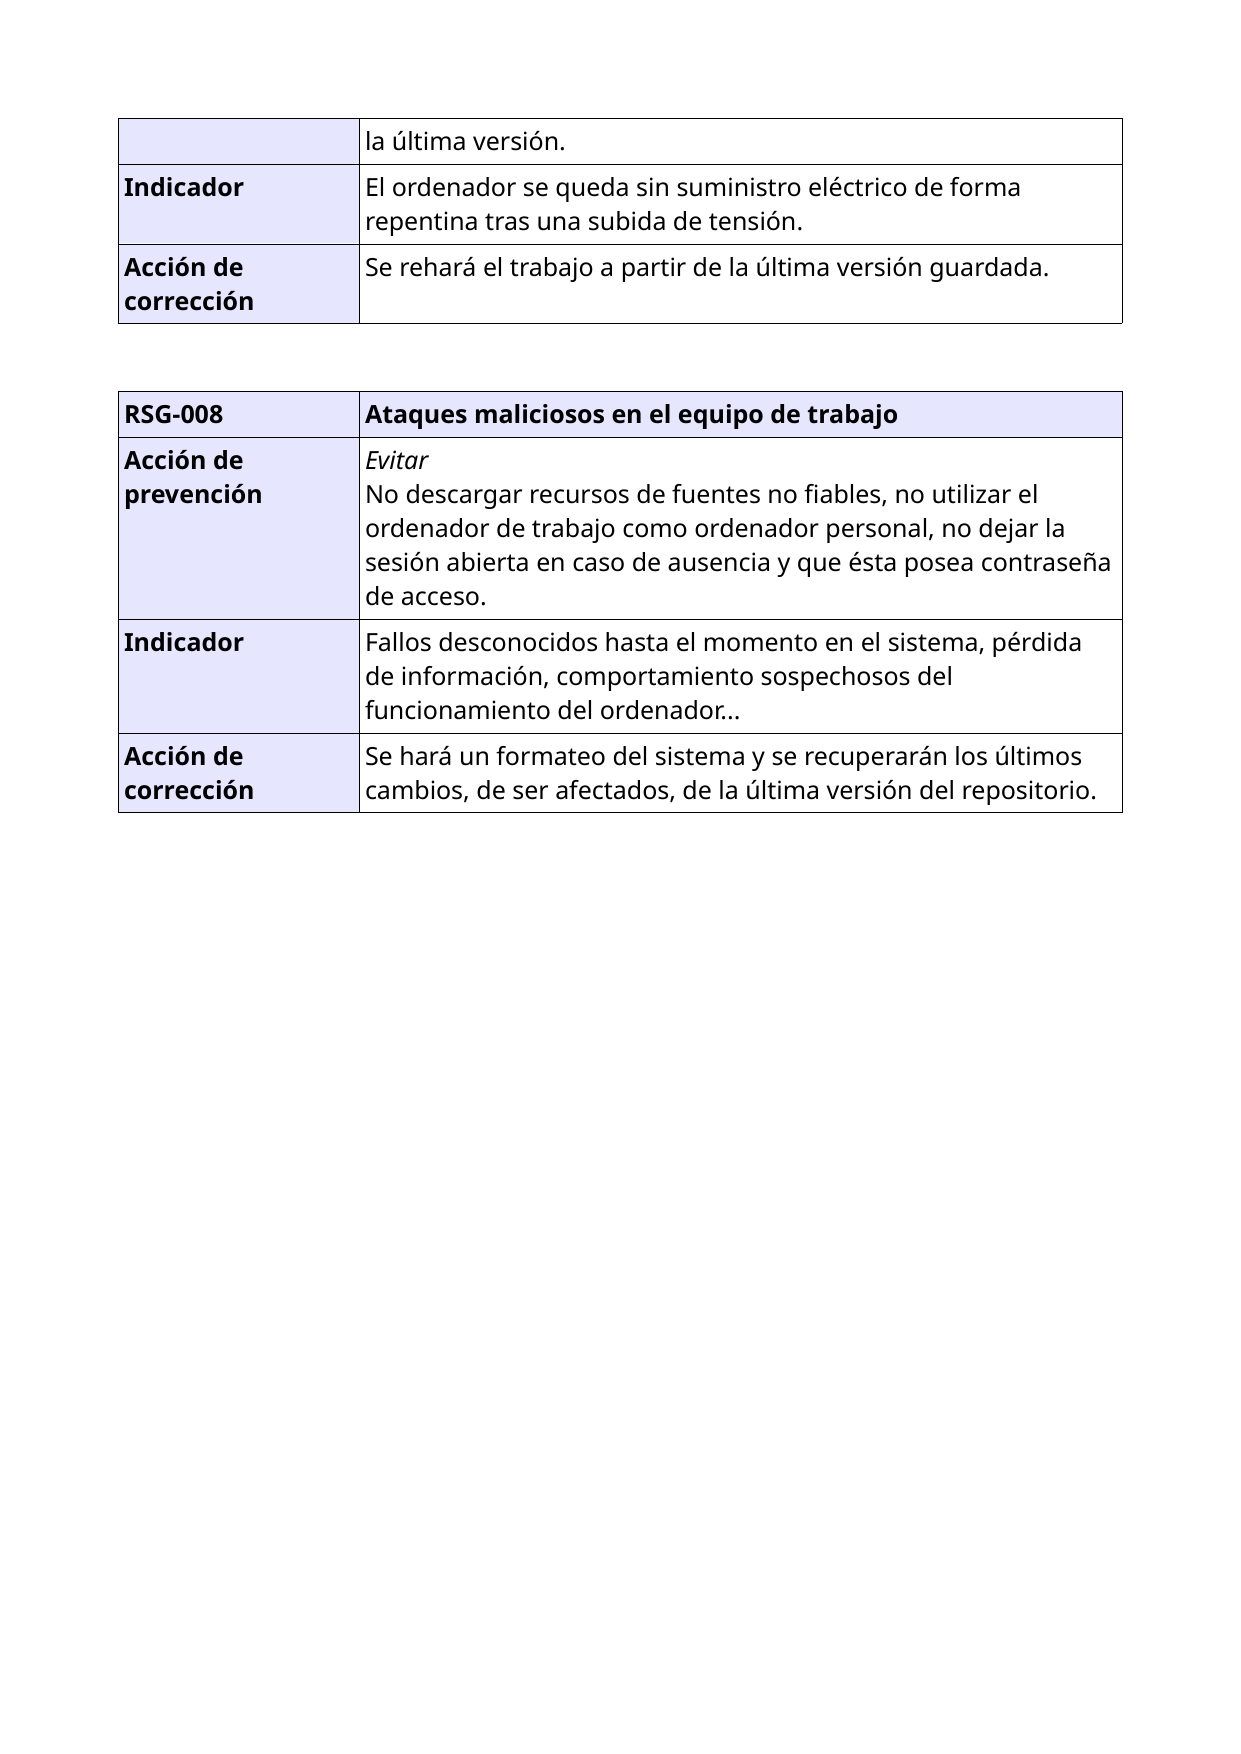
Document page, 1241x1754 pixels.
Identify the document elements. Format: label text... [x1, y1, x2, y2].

table_header Ataques maliciosos en el equipo de trabajo [360, 392, 1122, 437]
table_cell Indicador [119, 165, 359, 243]
table_cell Evitar No descargar recursos de fuentes no fiables, no utilizar el ordenador de trabajo como ordenador personal, no dejar la sesión abierta en caso de ausencia y que ésta posea contraseña de acceso. [360, 438, 1122, 619]
table_cell Se rehará el trabajo a partir de la última versión guardada. [360, 245, 1122, 323]
table_header RSG-008 [119, 392, 359, 437]
table_cell la última versión. [360, 119, 1122, 164]
table_cell Fallos desconocidos hasta el momento en el sistema, pérdida de información, comportamiento sospechosos del funcionamiento del ordenador... [360, 620, 1122, 733]
table_cell Acción de corrección [119, 245, 359, 323]
table_cell Acción de prevención [119, 438, 359, 619]
table_cell Acción de corrección [119, 734, 359, 812]
table_cell Indicador [119, 620, 359, 733]
table_cell El ordenador se queda sin suministro eléctrico de forma repentina tras una subida de tensión. [360, 165, 1122, 243]
table_cell [119, 119, 359, 164]
table_cell Se hará un formateo del sistema y se recuperarán los últimos cambios, de ser afectados, de la última versión del repositorio. [360, 734, 1122, 812]
